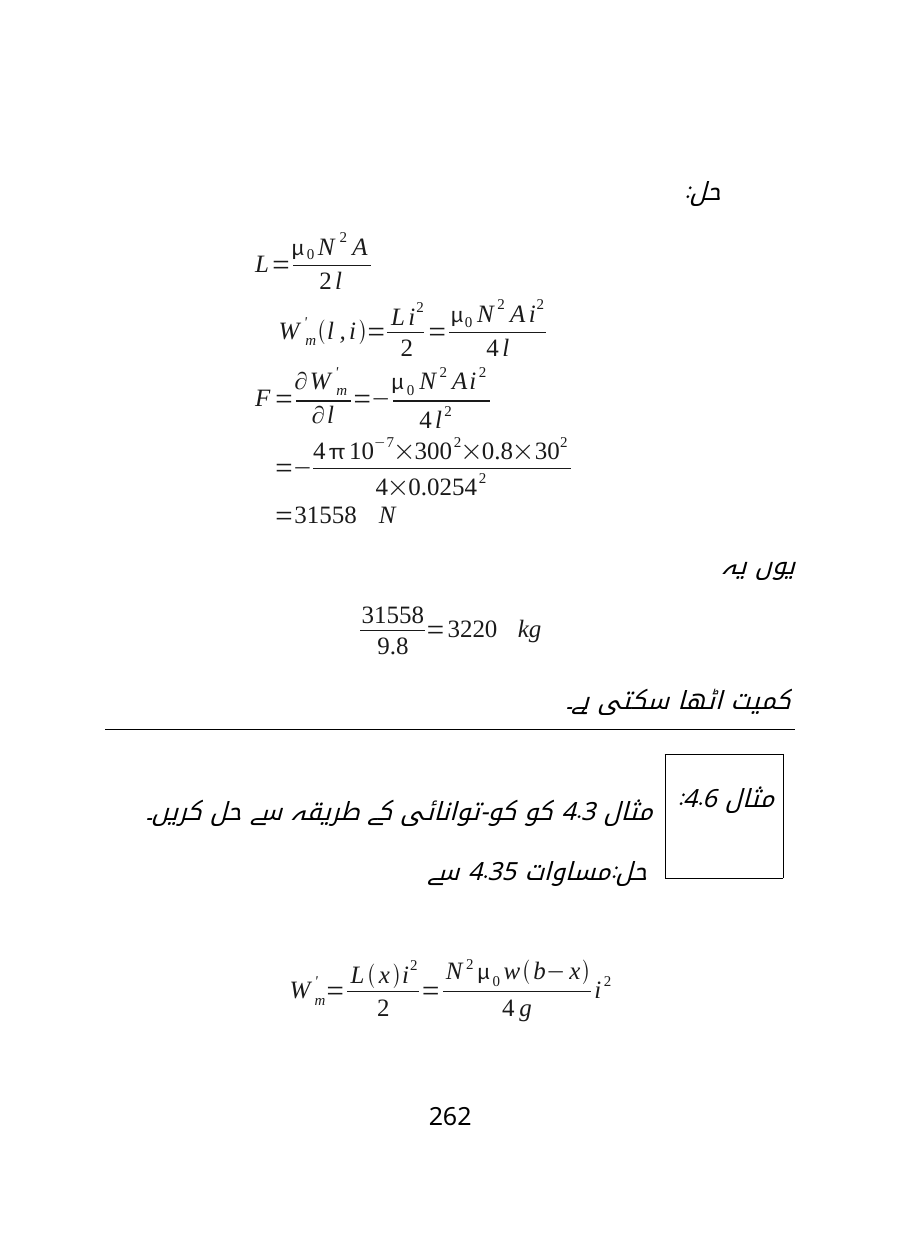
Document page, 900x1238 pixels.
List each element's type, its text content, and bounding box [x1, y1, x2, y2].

text کمیت اٹھا سکتی ہے۔ [105, 673, 795, 729]
text مثال 4.3 کو کو-توانائی کے طریقہ سے حل کریں۔ [105, 789, 664, 836]
text یوں یہ [105, 542, 795, 589]
text مثال 4.6: [673, 775, 774, 823]
text حل: [105, 168, 795, 216]
text حل:مساوات 4.35 سے [105, 848, 795, 896]
